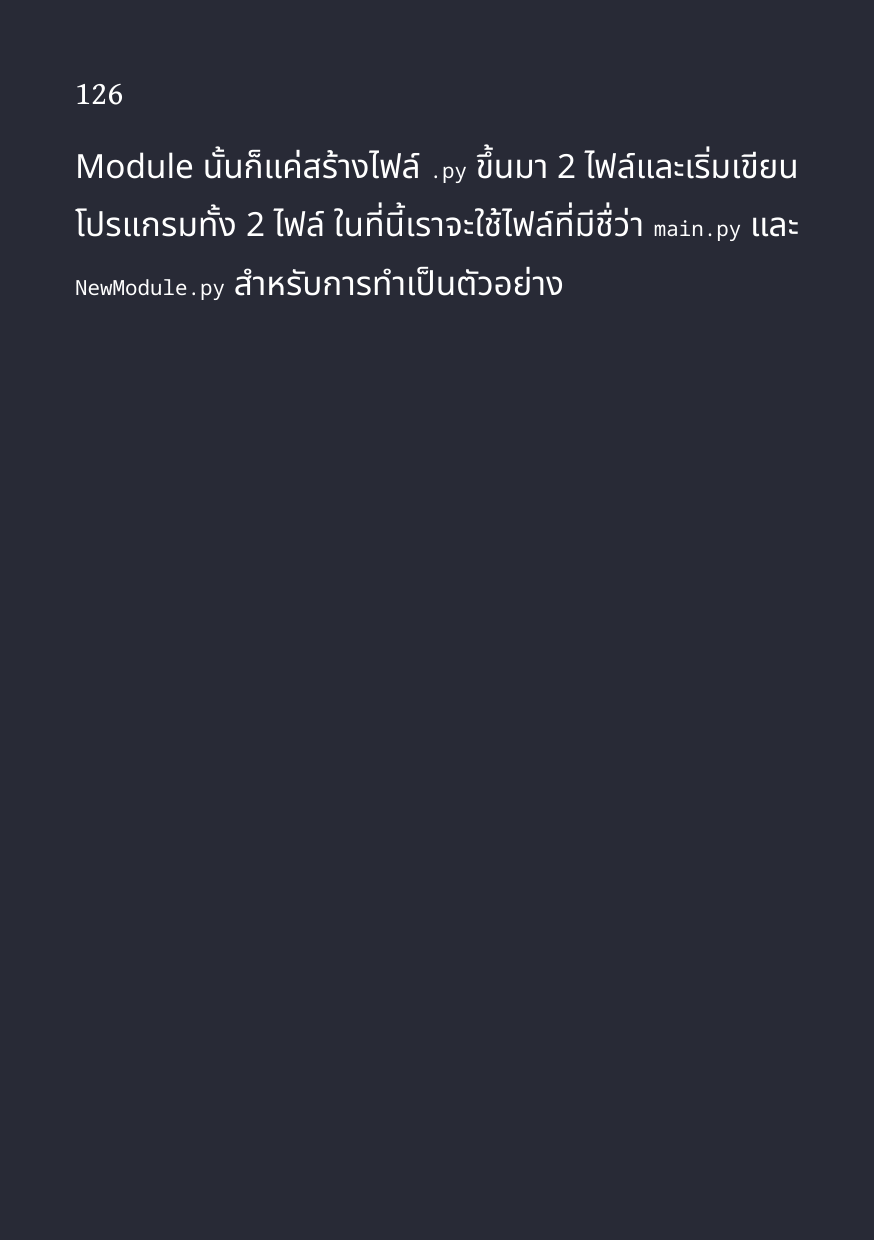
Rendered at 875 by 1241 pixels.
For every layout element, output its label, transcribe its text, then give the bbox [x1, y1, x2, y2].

text Module นั้นก็แค่สร้างไฟล์ .py ขึ้นมา 2 ไฟล์และเริ่มเขียนโปรแกรมทั้ง 2 ไฟล์ ในที่นี้เราจะใช้ไฟล์ที่มีชื่ว่า main.py และ NewModule.py สำหรับการทำเป็นตัวอย่าง [75, 143, 799, 310]
